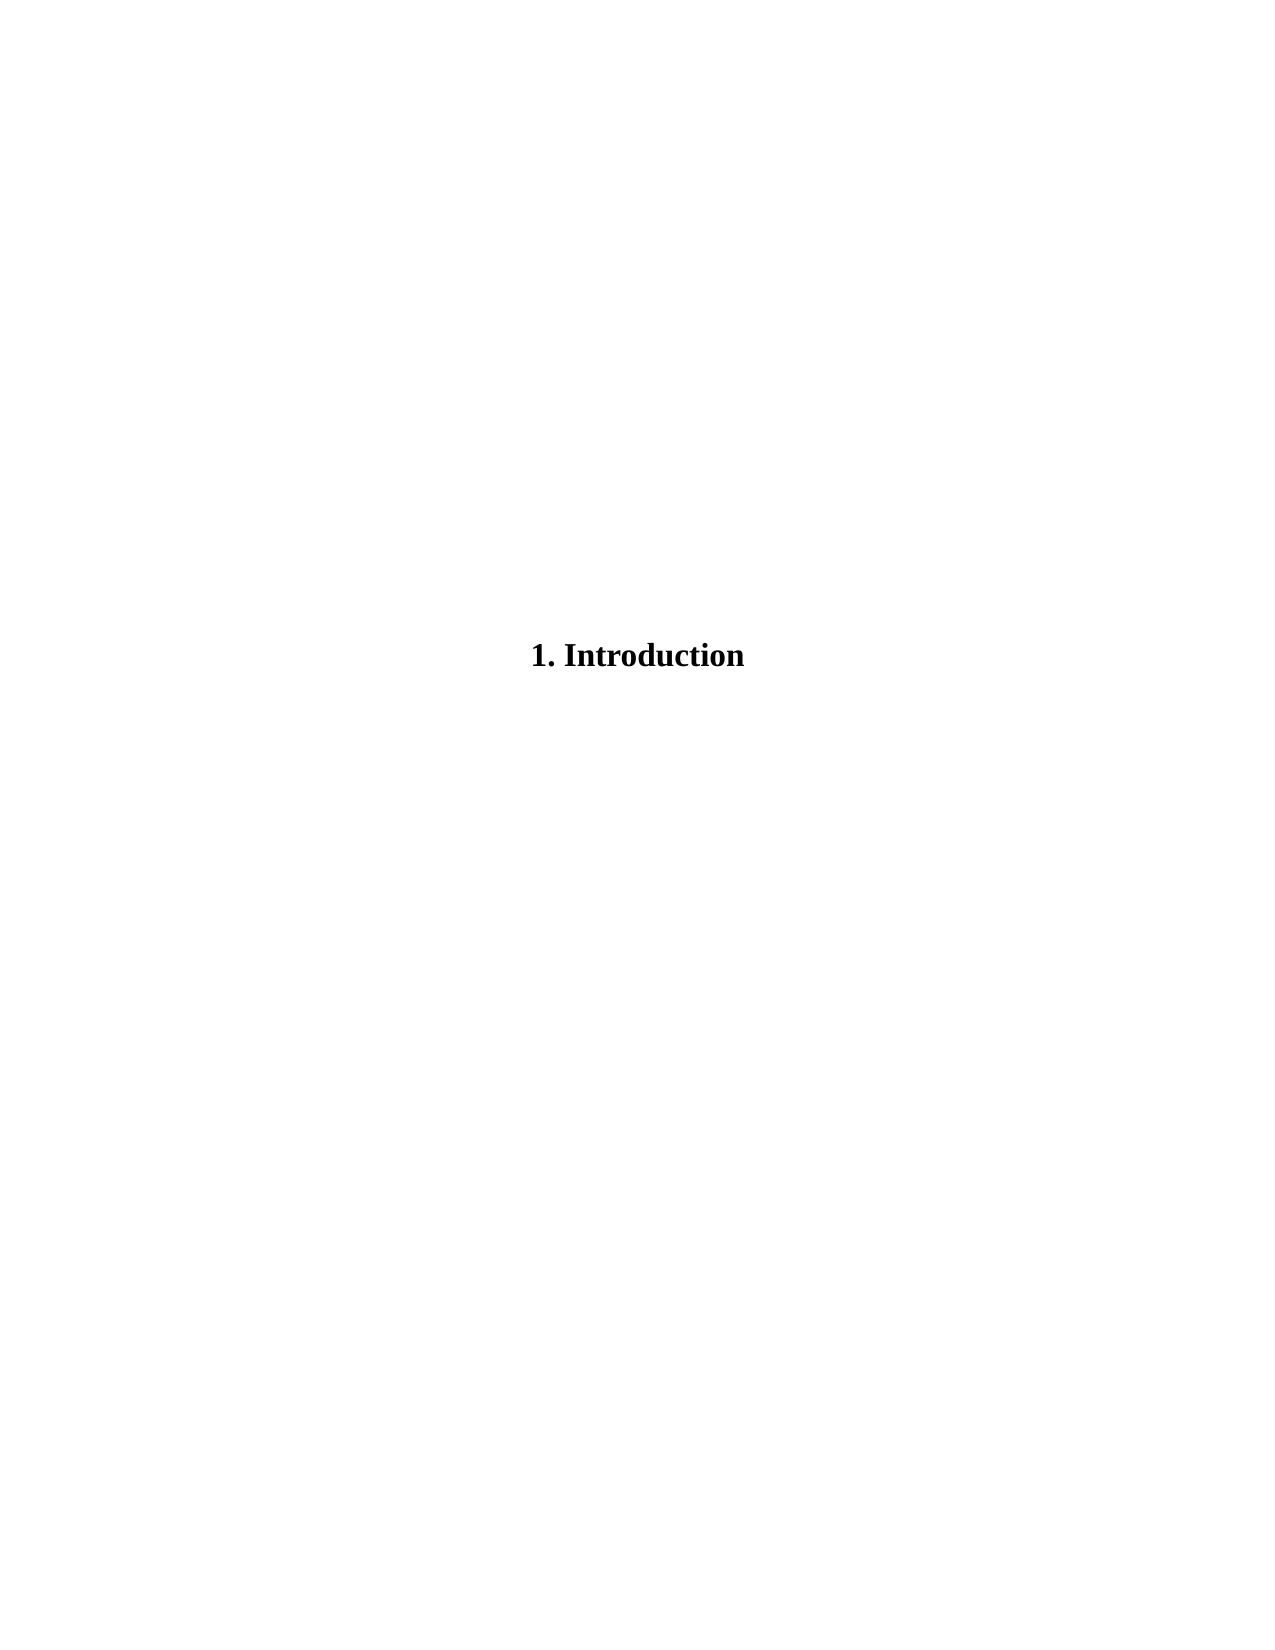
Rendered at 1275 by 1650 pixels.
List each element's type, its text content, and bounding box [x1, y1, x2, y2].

text 1. Introduction [118, 636, 1157, 674]
